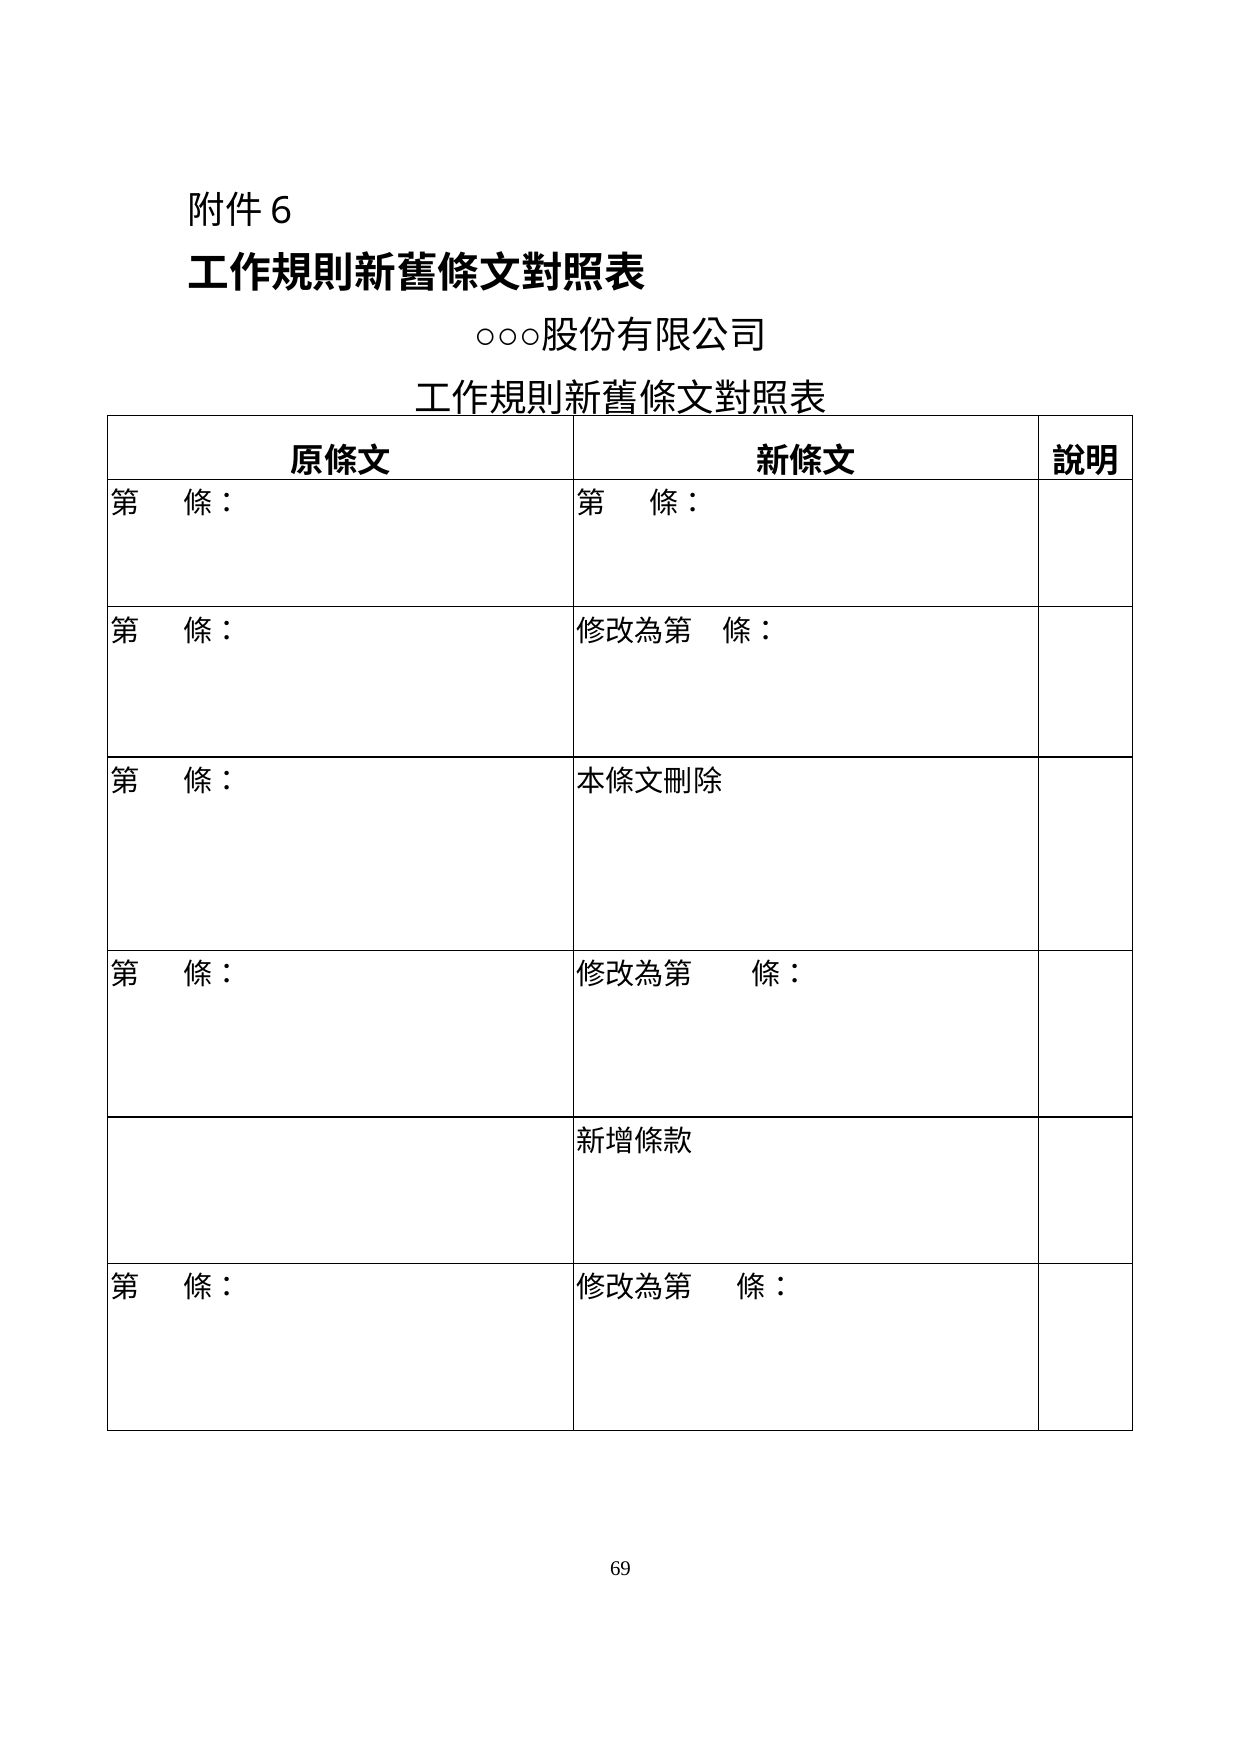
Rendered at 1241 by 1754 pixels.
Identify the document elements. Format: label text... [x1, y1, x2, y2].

table_cell 第 條： [108, 951, 573, 1116]
table_cell 第 條： [108, 480, 573, 606]
table_cell 第 條： [574, 480, 1038, 606]
text 工作規則新舊條文對照表 [187, 228, 1050, 290]
table_header 原條文 [108, 416, 573, 479]
text 附件6 [187, 165, 1050, 228]
text ○○○股份有限公司 [187, 290, 1053, 353]
table_cell [1039, 1264, 1132, 1430]
table_cell 第 條： [108, 1264, 573, 1430]
table_cell [1039, 607, 1132, 756]
table_cell 第 條： [108, 607, 573, 756]
table_cell 修改為第 條： [574, 1264, 1038, 1430]
table_header 說明 [1039, 416, 1132, 479]
table_cell 修改為第 條： [574, 607, 1038, 756]
table_cell [108, 1118, 573, 1263]
table_cell [1039, 480, 1132, 606]
table_cell 本條文刪除 [574, 758, 1038, 950]
text 工作規則新舊條文對照表 [187, 353, 1053, 415]
table_header 新條文 [574, 416, 1038, 479]
table_cell 新增條款 [574, 1118, 1038, 1263]
table_cell [1039, 758, 1132, 950]
table_cell [1039, 1118, 1132, 1263]
table_cell 第 條： [108, 758, 573, 950]
table_cell 修改為第 條： [574, 951, 1038, 1116]
table_cell [1039, 951, 1132, 1116]
